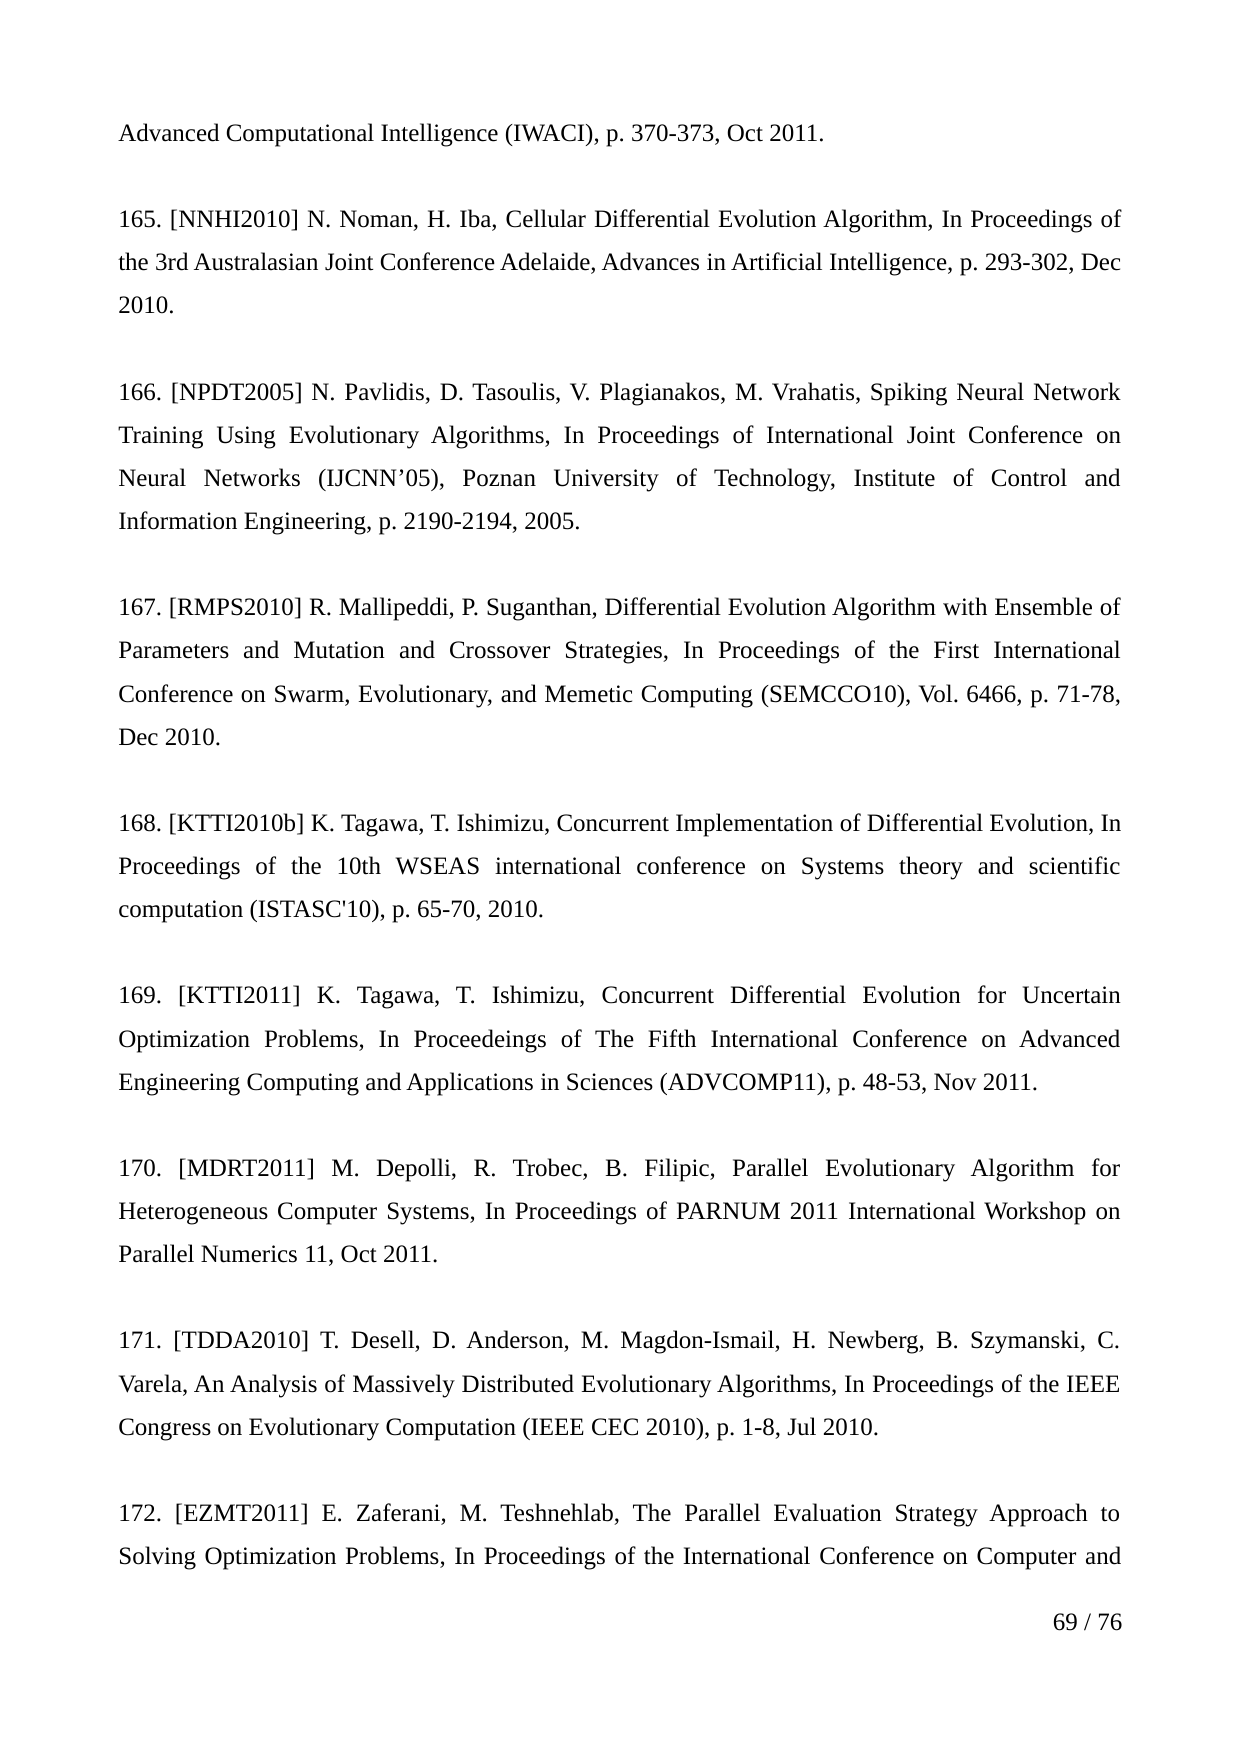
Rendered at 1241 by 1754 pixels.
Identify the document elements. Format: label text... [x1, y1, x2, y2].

text 171. [TDDA2010] T. Desell, D. Anderson, M. Magdon-Ismail, H. Newberg, B. Szymanski, C. Varela, An Analysis of Massively Distributed Evolutionary Algorithms, In Proceedings of the IEEE Congress on Evolutionary Computation (IEEE CEC 2010), p. 1-8, Jul 2010. [118, 1326, 1122, 1441]
text 166. [NPDT2005] N. Pavlidis, D. Tasoulis, V. Plagianakos, M. Vrahatis, Spiking Neural Network Training Using Evolutionary Algorithms, In Proceedings of International Joint Conference on Neural Networks (IJCNN’05), Poznan University of Technology, Institute of Control and Information Engineering, p. 2190-2194, 2005. [118, 377, 1122, 535]
text 168. [KTTI2010b] K. Tagawa, T. Ishimizu, Concurrent Implementation of Differential Evolution, In Proceedings of the 10th WSEAS international conference on Systems theory and scientific computation (ISTASC'10), p. 65-70, 2010. [118, 808, 1122, 923]
text 167. [RMPS2010] R. Mallipeddi, P. Suganthan, Differential Evolution Algorithm with Ensemble of Parameters and Mutation and Crossover Strategies, In Proceedings of the First International Conference on Swarm, Evolutionary, and Memetic Computing (SEMCCO10), Vol. 6466, p. 71-78, Dec 2010. [118, 592, 1122, 751]
text 172. [EZMT2011] E. Zaferani, M. Teshnehlab, The Parallel Evaluation Strategy Approach to Solving Optimization Problems, In Proceedings of the International Conference on Computer and [118, 1498, 1122, 1570]
text 170. [MDRT2011] M. Depolli, R. Trobec, B. Filipic, Parallel Evolutionary Algorithm for Heterogeneous Computer Systems, In Proceedings of PARNUM 2011 International Workshop on Parallel Numerics 11, Oct 2011. [118, 1153, 1122, 1268]
text 169. [KTTI2011] K. Tagawa, T. Ishimizu, Concurrent Differential Evolution for Uncertain Optimization Problems, In Proceedeings of The Fifth International Conference on Advanced Engineering Computing and Applications in Sciences (ADVCOMP11), p. 48-53, Nov 2011. [118, 981, 1122, 1096]
text 165. [NNHI2010] N. Noman, H. Iba, Cellular Differential Evolution Algorithm, In Proceedings of the 3rd Australasian Joint Conference Adelaide, Advances in Artificial Intelligence, p. 293-302, Dec 2010. [118, 204, 1122, 319]
text Advanced Computational Intelligence (IWACI), p. 370-373, Oct 2011. [118, 118, 1122, 147]
